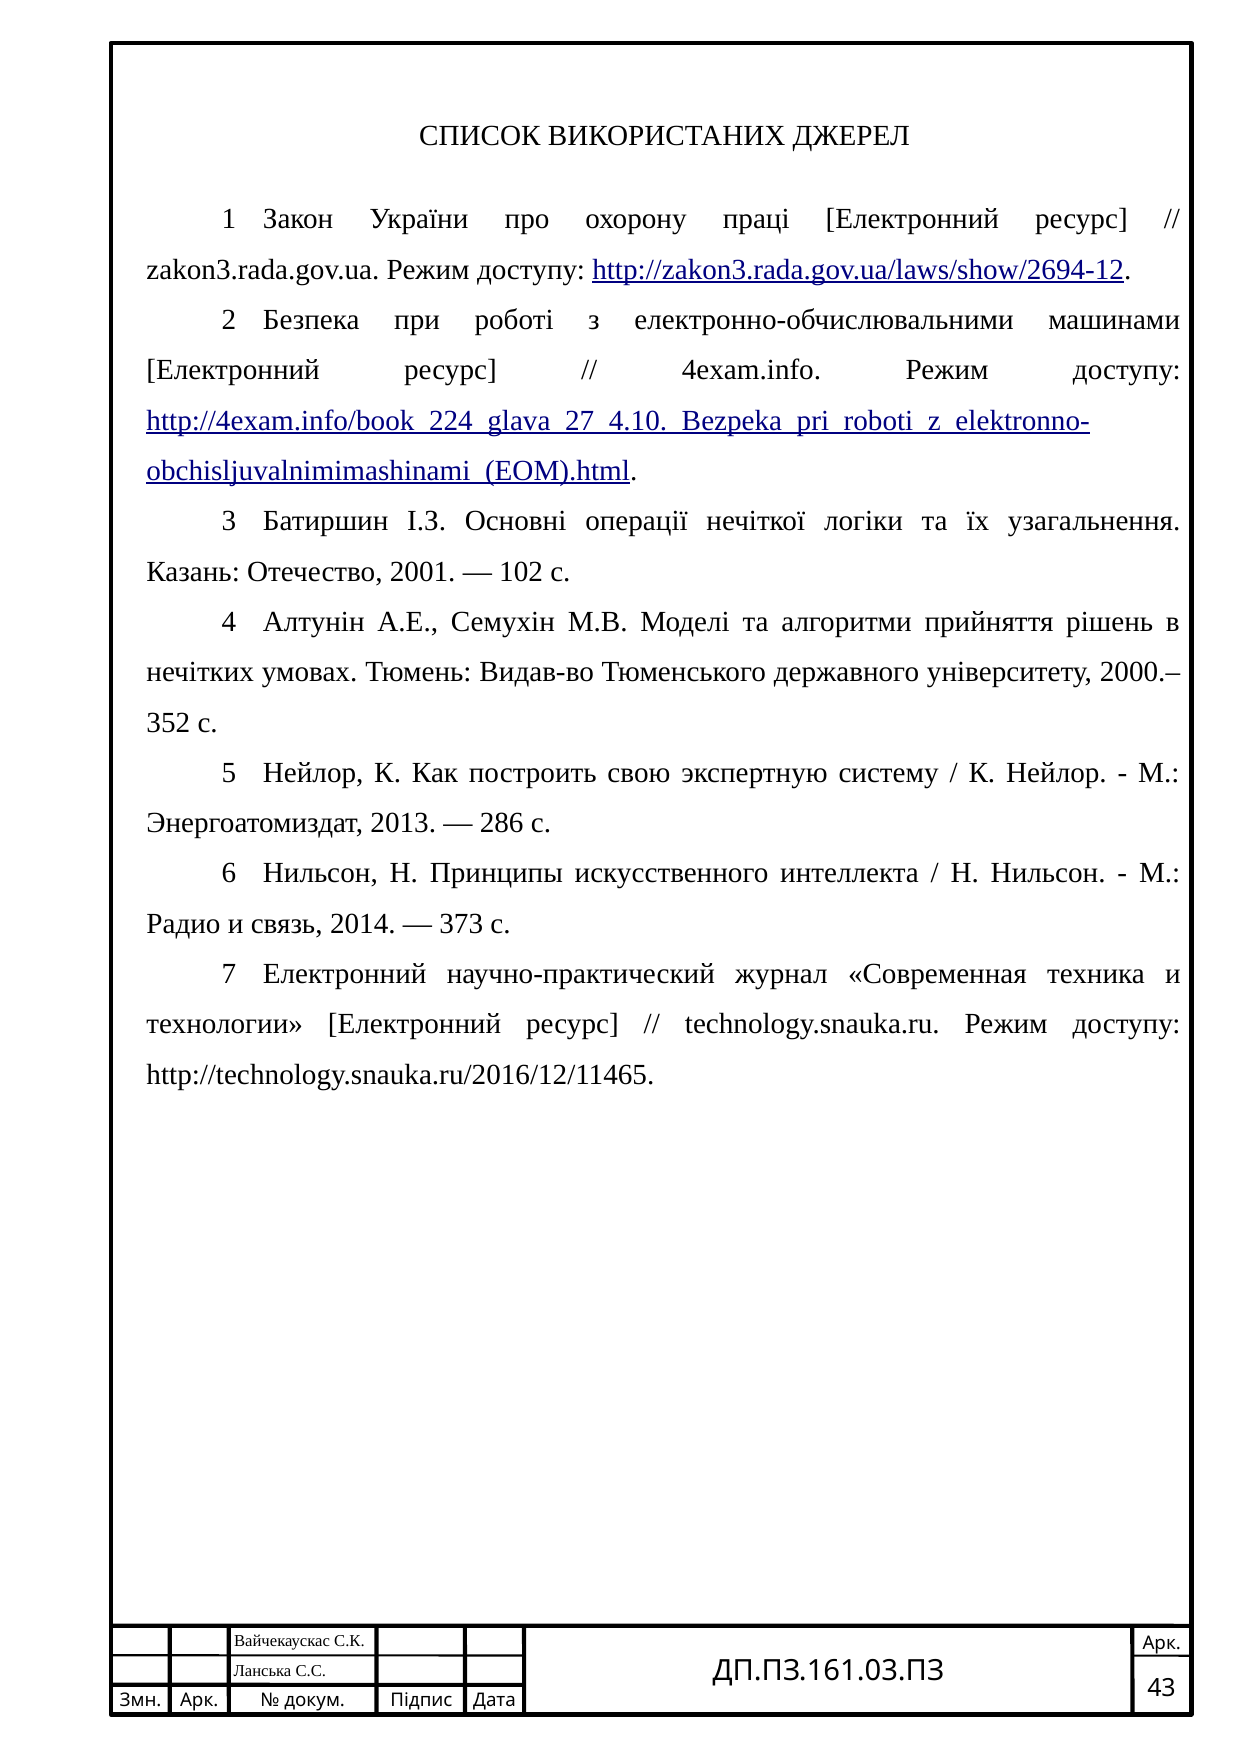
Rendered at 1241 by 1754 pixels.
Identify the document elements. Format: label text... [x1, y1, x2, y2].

list Алтунін А.Е., Семухін М.В. Моделі та алгоритми прийняття рішень в нечітких умовах. Тюмень: Видав-во Тюменського державного університету, 2000.– 352 с. [146, 604, 1181, 738]
list Безпека при роботі з електронно-обчислювальними машинами [Електронний ресурс] // 4exam.info. Режим доступу: http://4exam.info/book_224_glava_27_4.10._Bezpeka_pri_robotі_z_elektronno-obchisljuvalnimimashinami_(EOM).html. [146, 302, 1181, 487]
list Батиршин І.З. Основні операції нечіткої логіки та їх узагальнення. Казань: Отечество, 2001. ― 102 c. [146, 503, 1181, 587]
list Нильсон, Н. Принципы искусственного интеллекта / Н. Нильсон. - М.: Радио и связь, 2014. ― 373 c. [146, 856, 1181, 939]
list Нейлор, К. Как построить свою экспертную систему / К. Нейлор. - М.: Энергоатомиздат, 2013. ― 286 c. [146, 755, 1181, 839]
list Закон України про охорону праці [Електронний ресурс] // zakon3.rada.gov.ua. Режим доступу: http://zakon3.rada.gov.ua/laws/show/2694-12. [146, 202, 1181, 285]
text список використаних джерел [148, 118, 1181, 152]
list Електронний научно-практический журнал «Современная техника и технологии» [Електронний ресурс] // technology.snauka.ru. Режим доступу: http://technology.snauka.ru/2016/12/11465. [146, 956, 1181, 1090]
